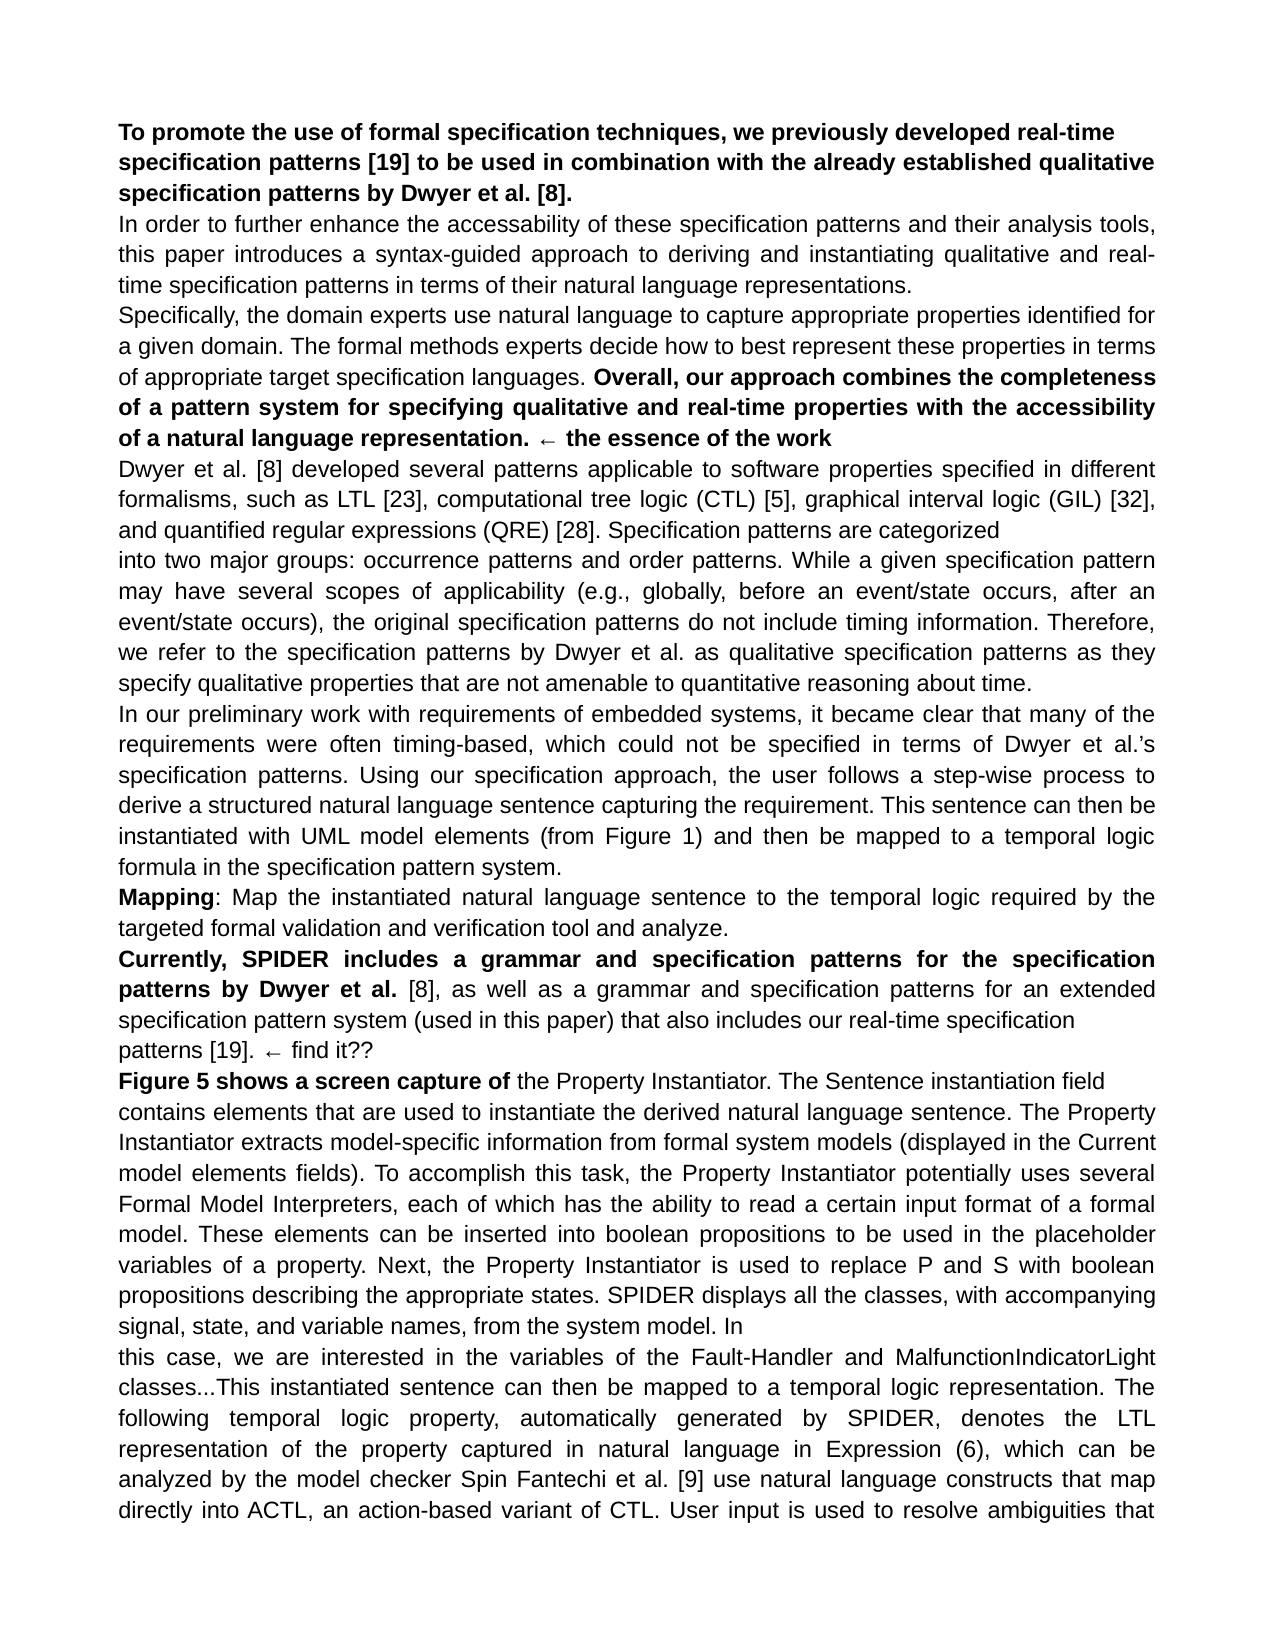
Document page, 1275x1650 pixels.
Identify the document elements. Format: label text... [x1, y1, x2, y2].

text Currently, SPIDER includes a grammar and specification patterns for the specification patterns by Dwyer et al. [8], as well as a grammar and specification patterns for an extended specification pattern system (used in this paper) that also includes our real-time specification [118, 945, 1157, 1033]
text Specifically, the domain experts use natural language to capture appropriate properties identified for a given domain. The formal methods experts decide how to best represent these properties in terms of appropriate target specification languages. Overall, our approach combines the completeness of a pattern system for specifying qualitative and real-time properties with the accessibility of a natural language representation. ← the essence of the work [118, 302, 1157, 451]
text contains elements that are used to instantiate the derived natural language sentence. The Property Instantiator extracts model-specific information from formal system models (displayed in the Current model elements fields). To accomplish this task, the Property Instantiator potentially uses several Formal Model Interpreters, each of which has the ability to read a certain input format of a formal model. These elements can be inserted into boolean propositions to be used in the placeholder variables of a property. Next, the Property Instantiator is used to replace P and S with boolean propositions describing the appropriate states. SPIDER displays all the classes, with accompanying signal, state, and variable names, from the system model. In [118, 1098, 1157, 1339]
text patterns [19]. ← find it?? [118, 1037, 1157, 1064]
text Mapping: Map the instantiated natural language sentence to the temporal logic required by the targeted formal validation and verification tool and analyze. [118, 884, 1157, 941]
text Dwyer et al. [8] developed several patterns applicable to software properties specified in different formalisms, such as LTL [23], computational tree logic (CTL) [5], graphical interval logic (GIL) [32], and quantified regular expressions (QRE) [28]. Specification patterns are categorized [118, 455, 1157, 543]
text Figure 5 shows a screen capture of the Property Instantiator. The Sentence instantiation field [118, 1067, 1157, 1094]
text this case, we are interested in the variables of the Fault-Handler and MalfunctionIndicatorLight classes...This instantiated sentence can then be mapped to a temporal logic representation. The following temporal logic property, automatically generated by SPIDER, denotes the LTL representation of the property captured in natural language in Expression (6), which can be analyzed by the model checker Spin Fantechi et al. [9] use natural language constructs that map directly into ACTL, an action-based variant of CTL. User input is used to resolve ambiguities that [118, 1343, 1157, 1523]
text In order to further enhance the accessability of these specification patterns and their analysis tools, this paper introduces a syntax-guided approach to deriving and instantiating qualitative and real-time specification patterns in terms of their natural language representations. [118, 210, 1157, 298]
text into two major groups: occurrence patterns and order patterns. While a given specification pattern may have several scopes of applicability (e.g., globally, before an event/state occurs, after an event/state occurs), the original specification patterns do not include timing information. Therefore, we refer to the specification patterns by Dwyer et al. as qualitative specification patterns as they specify qualitative properties that are not amenable to quantitative reasoning about time. [118, 547, 1157, 696]
text In our preliminary work with requirements of embedded systems, it became clear that many of the requirements were often timing-based, which could not be specified in terms of Dwyer et al.’s specification patterns. Using our specification approach, the user follows a step-wise process to derive a structured natural language sentence capturing the requirement. This sentence can then be instantiated with UML model elements (from Figure 1) and then be mapped to a temporal logic formula in the specification pattern system. [118, 700, 1157, 880]
text To promote the use of formal specification techniques, we previously developed real-time [118, 118, 1157, 145]
text specification patterns [19] to be used in combination with the already established qualitative specification patterns by Dwyer et al. [8]. [118, 149, 1157, 206]
